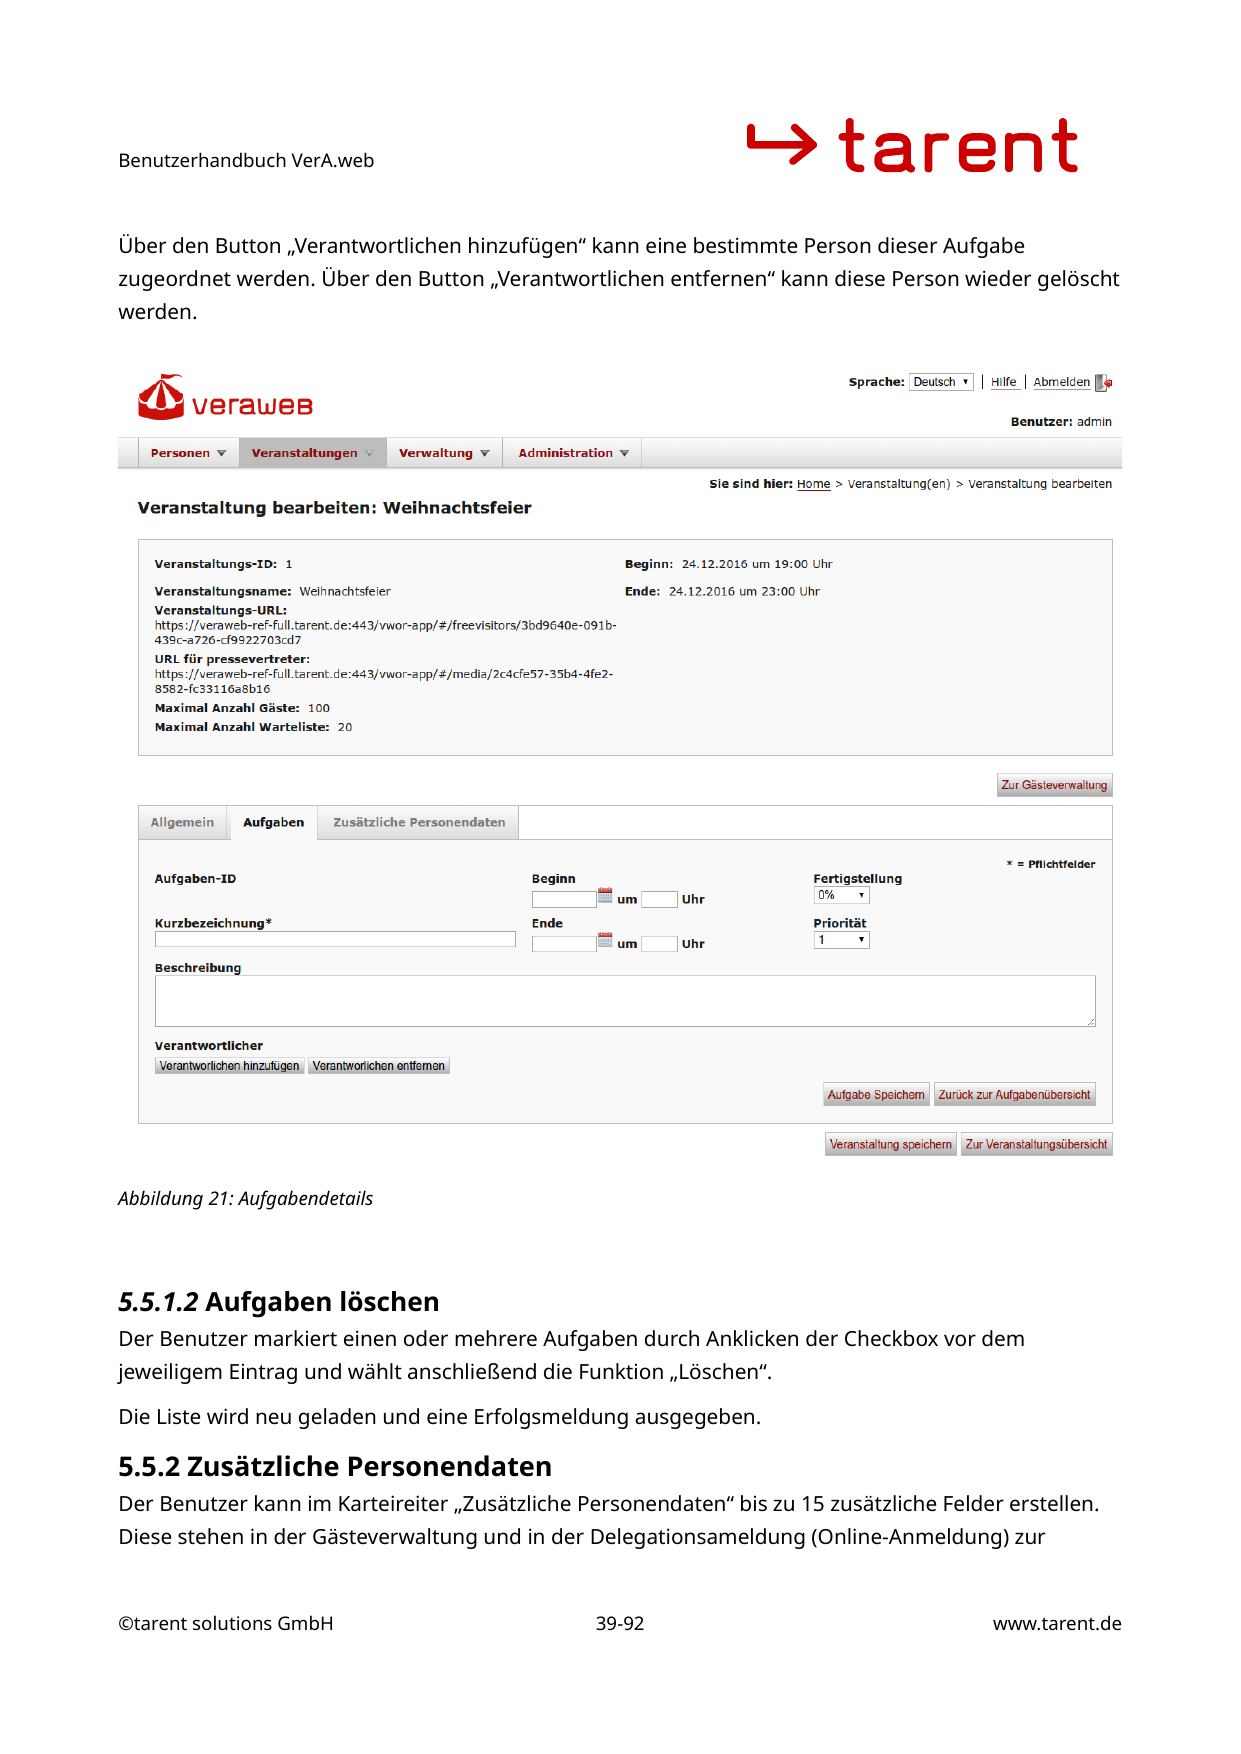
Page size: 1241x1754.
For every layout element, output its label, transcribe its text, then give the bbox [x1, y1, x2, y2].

text Der Benutzer markiert einen oder mehrere Aufgaben durch Anklicken der Checkbox vor dem jeweiligem Eintrag und wählt anschließend die Funktion „Löschen“. [118, 1324, 1122, 1386]
subtitle Aufgaben löschen [118, 1283, 1122, 1319]
subtitle Zusätzliche Personendaten [118, 1447, 1122, 1484]
picture [118, 365, 1122, 1158]
text Die Liste wird neu geladen und eine Erfolgsmeldung ausgegeben. [118, 1402, 1122, 1431]
text Über den Button „Verantwortlichen hinzufügen“ kann eine bestimmte Person dieser Aufgabe zugeordnet werden. Über den Button „Verantwortlichen entfernen“ kann diese Person wieder gelöscht werden. [118, 232, 1122, 325]
text Der Benutzer kann im Karteireiter „Zusätzliche Personendaten“ bis zu 15 zusätzliche Felder erstellen. Diese stehen in der Gästeverwaltung und in der Delegationsameldung (Online-Anmeldung) zur [118, 1489, 1122, 1551]
text Abbildung 21: Aufgabendetails [118, 1158, 1122, 1211]
